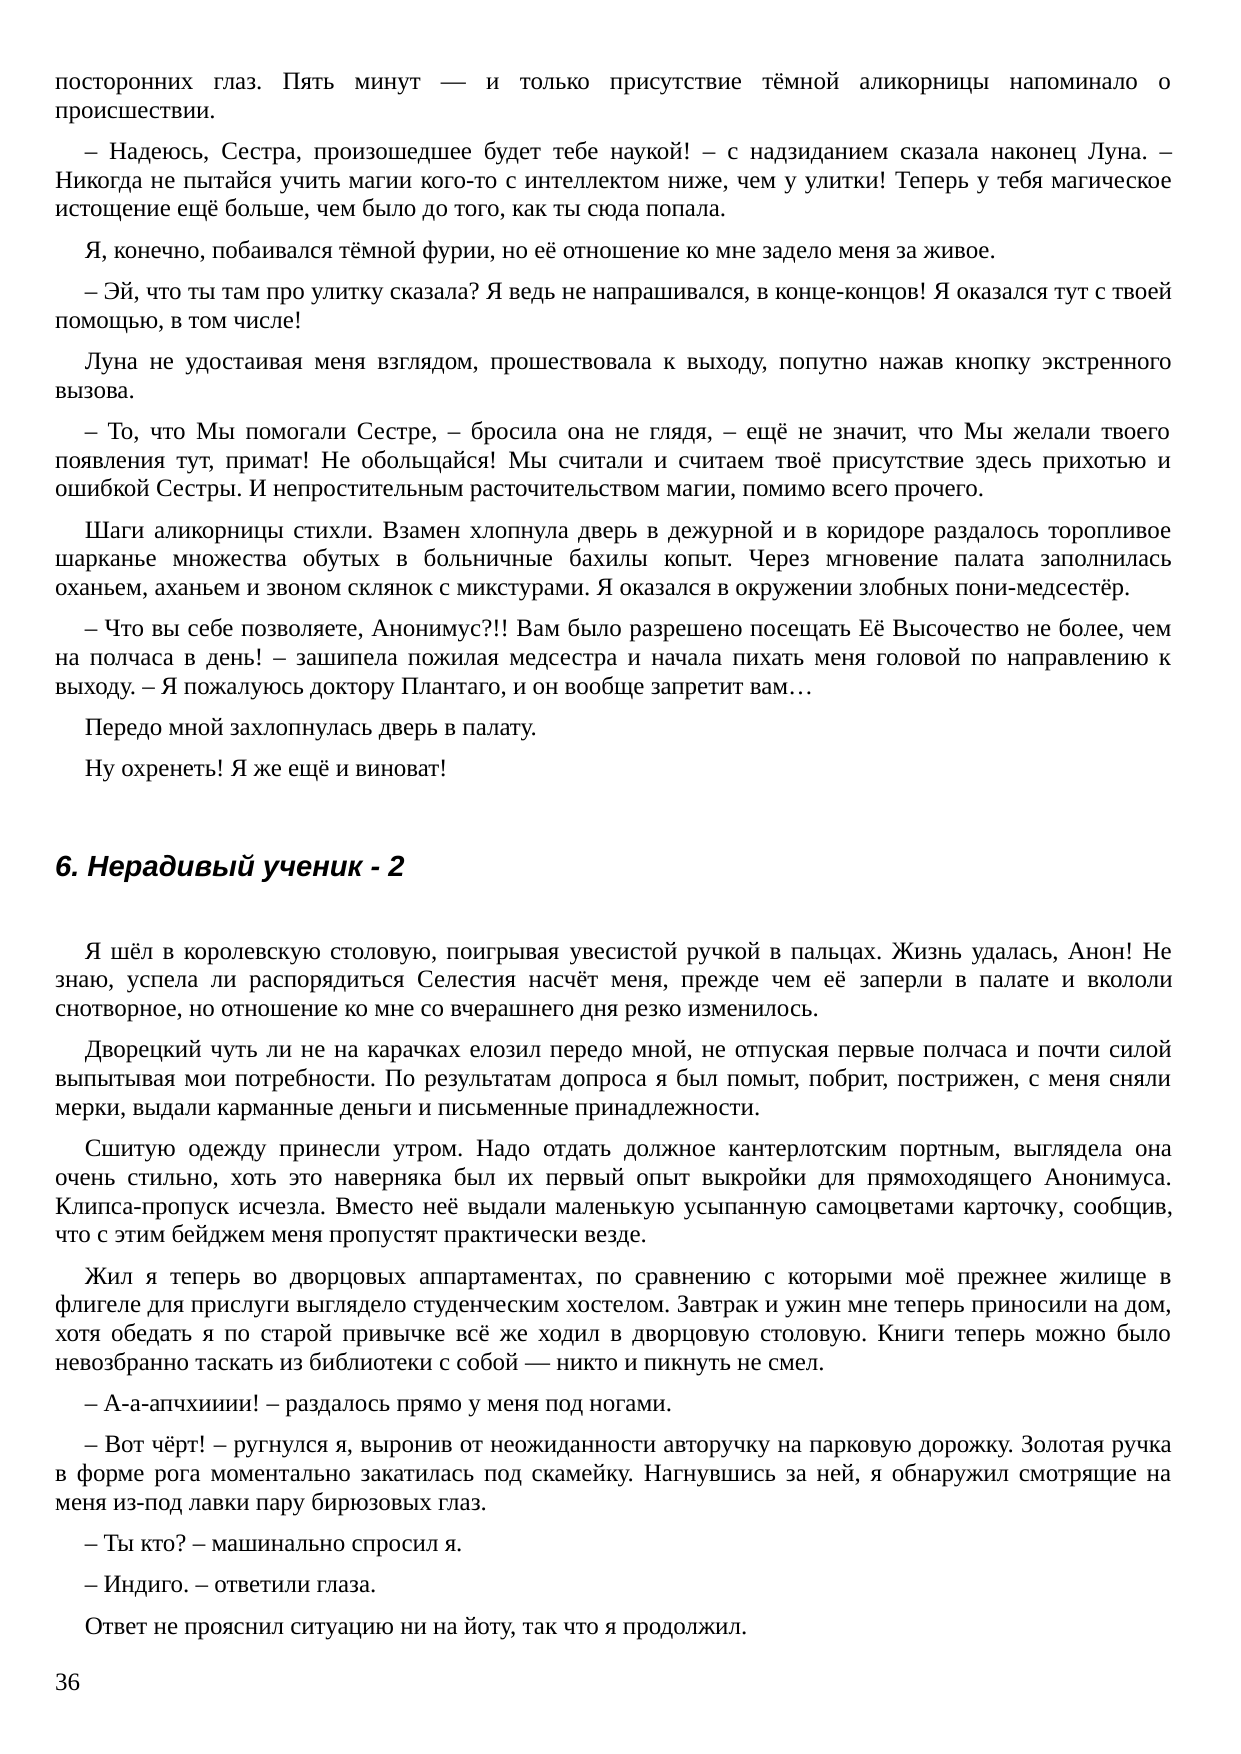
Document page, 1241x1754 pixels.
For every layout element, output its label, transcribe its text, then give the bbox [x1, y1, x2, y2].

subtitle 6. Нерадивый ученик - 2 [55, 848, 1173, 882]
text Дворецкий чуть ли не на карачках елозил передо мной, не отпуская первые полчаса и почти силой выпытывая мои потребности. По результатам допроса я был помыт, побрит, пострижен, с меня сняли мерки, выдали карманные деньги и письменные принадлежности. [55, 1034, 1173, 1121]
text Шаги аликорницы стихли. Взамен хлопнула дверь в дежурной и в коридоре раздалось торопливое шарканье множества обутых в больничные бахилы копыт. Через мгновение палата заполнилась оханьем, аханьем и звоном склянок с микстурами. Я оказался в окружении злобных пони-медсестёр. [55, 515, 1173, 601]
text – Что вы себе позволяете, Анонимус?!! Вам было разрешено посещать Её Высочество не более, чем на полчаса в день! – зашипела пожилая медсестра и начала пихать меня головой по направлению к выходу. – Я пожалуюсь доктору Плантаго, и он вообще запретит вам… [55, 613, 1173, 700]
text Ну охренеть! Я же ещё и виноват! [55, 753, 1173, 782]
text – Надеюсь, Сестра, произошедшее будет тебе наукой! – с надзиданием сказала наконец Луна. – Никогда не пытайся учить магии кого-то с интеллектом ниже, чем у улитки! Теперь у тебя магическое истощение ещё больше, чем было до того, как ты сюда попала. [55, 136, 1173, 222]
text Я шёл в королевскую столовую, поигрывая увесистой ручкой в пальцах. Жизнь удалась, Анон! Не знаю, успела ли распорядиться Селестия насчёт меня, прежде чем её заперли в палате и вкололи снотворное, но отношение ко мне со вчерашнего дня резко изменилось. [55, 936, 1173, 1022]
text – Ты кто? – машинально спросил я. [55, 1528, 1173, 1557]
text – Индиго. – ответили глаза. [55, 1569, 1173, 1598]
text Сшитую одежду принесли утром. Надо отдать должное кантерлотским портным, выглядела она очень стильно, хоть это наверняка был их первый опыт выкройки для прямоходящего Анонимуса. Клипса-пропуск исчезла. Вместо неё выдали маленькую усыпанную самоцветами карточку, сообщив, что с этим бейджем меня пропустят практически везде. [55, 1133, 1173, 1248]
text – А-а-апчхииии! – раздалось прямо у меня под ногами. [55, 1388, 1173, 1417]
text Передо мной захлопнулась дверь в палату. [55, 712, 1173, 741]
text посторонних глаз. Пять минут — и только присутствие тёмной аликорницы напоминало о происшествии. [55, 66, 1173, 123]
text Я, конечно, побаивался тёмной фурии, но её отношение ко мне задело меня за живое. [55, 235, 1173, 263]
text Луна не удостаивая меня взглядом, прошествовала к выходу, попутно нажав кнопку экстренного вызова. [55, 346, 1173, 403]
text Жил я теперь во дворцовых аппартаментах, по сравнению с которыми моё прежнее жилище в флигеле для прислуги выглядело студенческим хостелом. Завтрак и ужин мне теперь приносили на дом, хотя обедать я по старой привычке всё же ходил в дворцовую столовую. Книги теперь можно было невозбранно таскать из библиотеки с собой — никто и пикнуть не смел. [55, 1261, 1173, 1376]
text – Вот чёрт! – ругнулся я, выронив от неожиданности авторучку на парковую дорожку. Золотая ручка в форме рога моментально закатилась под скамейку. Нагнувшись за ней, я обнаружил смотрящие на меня из-под лавки пару бирюзовых глаз. [55, 1429, 1173, 1516]
text – То, что Мы помогали Сестре, – бросила она не глядя, – ещё не значит, что Мы желали твоего появления тут, примат! Не обольщайся! Мы считали и считаем твоё присутствие здесь прихотью и ошибкой Сестры. И непростительным расточительством магии, помимо всего прочего. [55, 416, 1173, 502]
text Ответ не прояснил ситуацию ни на йоту, так что я продолжил. [55, 1611, 1173, 1639]
text – Эй, что ты там про улитку сказала? Я ведь не напрашивался, в конце-концов! Я оказался тут с твоей помощью, в том числе! [55, 276, 1173, 333]
